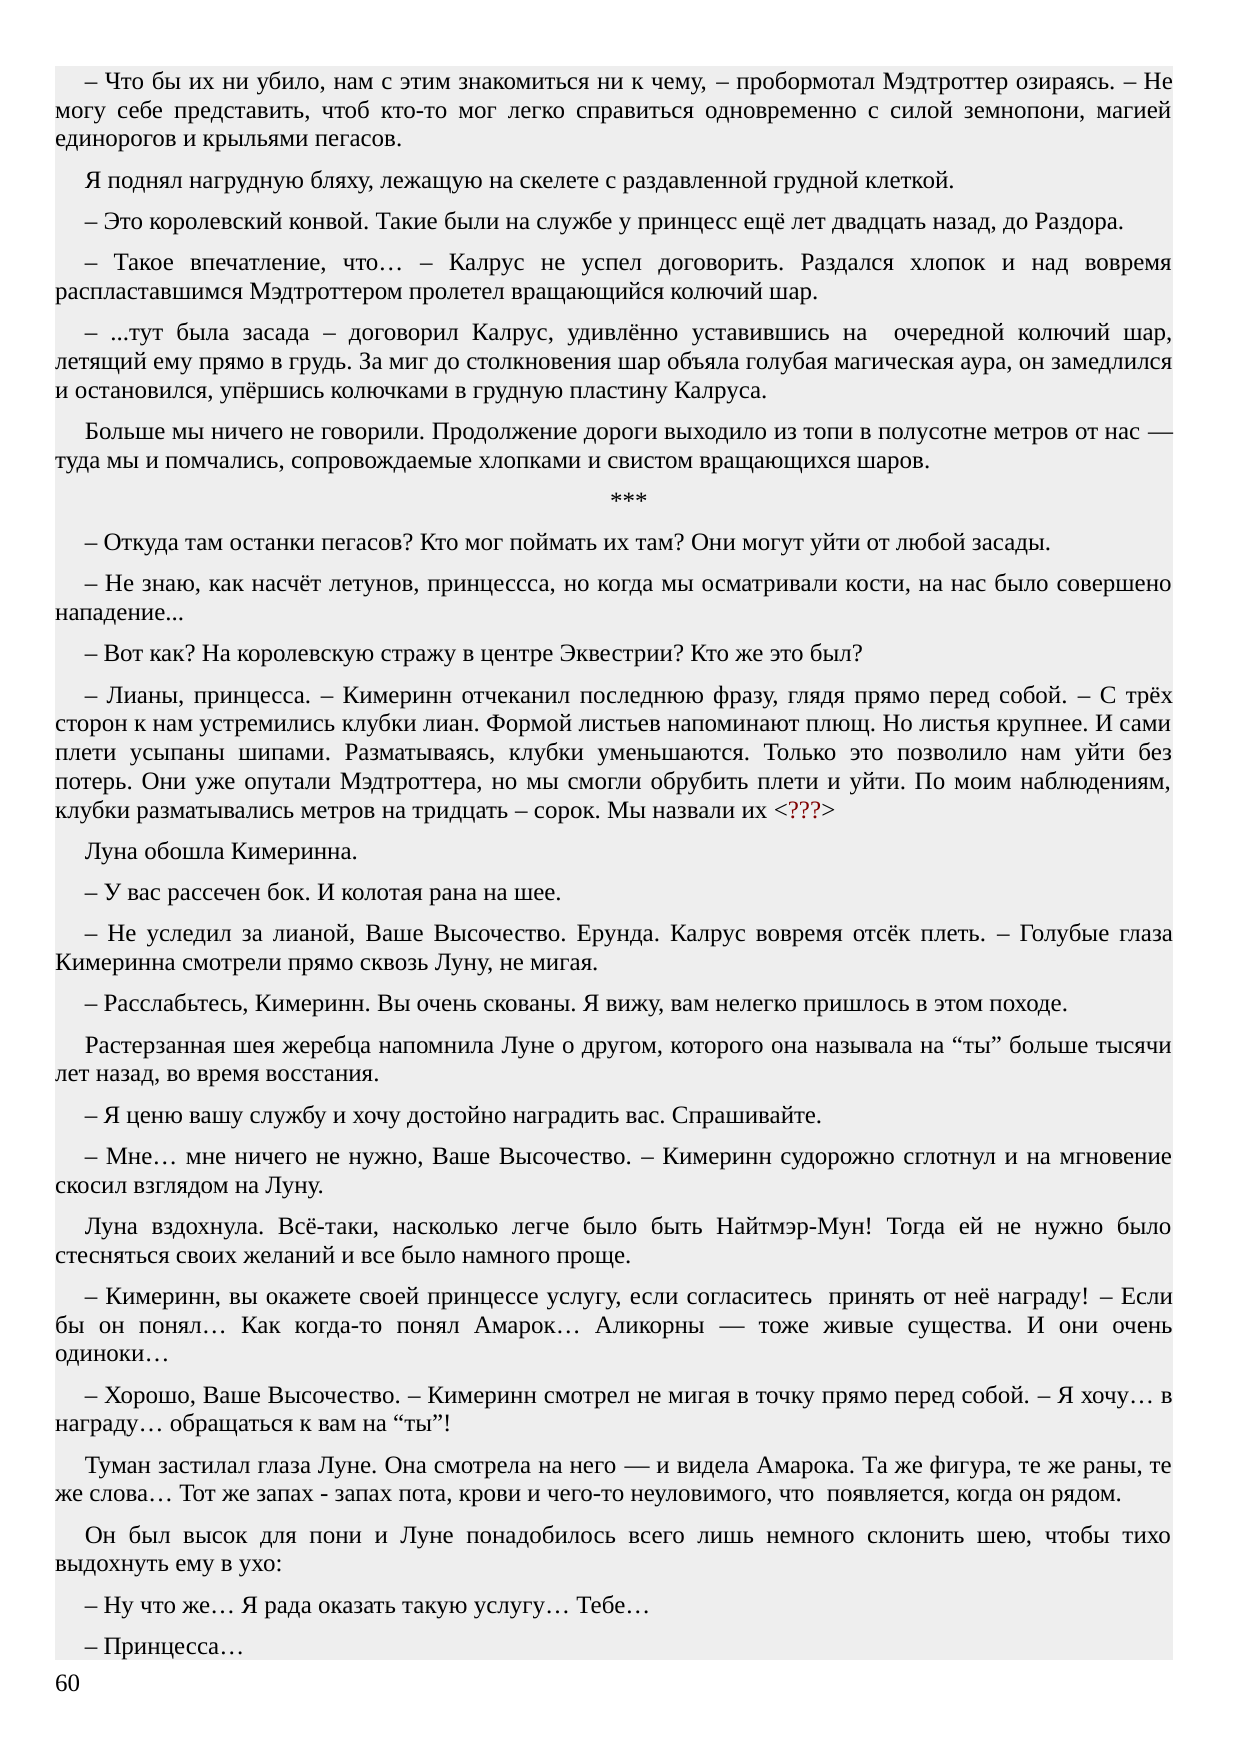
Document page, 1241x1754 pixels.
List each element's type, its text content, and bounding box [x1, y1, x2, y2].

text – Вот как? На королевскую стражу в центре Эквестрии? Кто же это был? [55, 638, 1173, 667]
text – Я ценю вашу службу и хочу достойно наградить вас. Спрашивайте. [55, 1100, 1173, 1128]
text – Не уследил за лианой, Ваше Высочество. Ерунда. Калрус вовремя отсёк плеть. – Голубые глаза Кимеринна смотрели прямо сквозь Луну, не мигая. [55, 918, 1173, 976]
text – Хорошо, Ваше Высочество. – Кимеринн смотрел не мигая в точку прямо перед собой. – Я хочу… в награду… обращаться к вам на “ты”! [55, 1380, 1173, 1437]
text – Откуда там останки пегасов? Кто мог поймать их там? Они могут уйти от любой засады. [55, 527, 1173, 556]
text – Такое впечатление, что… – Калрус не успел договорить. Раздался хлопок и над вовремя распластавшимся Мэдтроттером пролетел вращающийся колючий шар. [55, 247, 1173, 305]
text Он был высок для пони и Луне понадобилось всего лишь немного склонить шею, чтобы тихо выдохнуть ему в ухо: [55, 1520, 1173, 1577]
text – Расслабьтесь, Кимеринн. Вы очень скованы. Я вижу, вам нелегко пришлось в этом походе. [55, 988, 1173, 1017]
text Больше мы ничего не говорили. Продолжение дороги выходило из топи в полусотне метров от нас — туда мы и помчались, сопровождаемые хлопками и свистом вращающихся шаров. [55, 416, 1173, 473]
text Растерзанная шея жеребца напомнила Луне о другом, которого она называла на “ты” больше тысячи лет назад, во время восстания. [55, 1030, 1173, 1087]
text – Что бы их ни убило, нам с этим знакомиться ни к чему, – пробормотал Мэдтроттер озираясь. – Не могу себе представить, чтоб кто-то мог легко справиться одновременно с силой земнопони, магией единорогов и крыльями пегасов. [55, 66, 1173, 152]
text – Кимеринн, вы окажете своей принцессе услугу, если согласитесь принять от неё награду! – Если бы он понял… Как когда-то понял Амарок… Аликорны — тоже живые существа. И они очень одиноки… [55, 1281, 1173, 1367]
text – Не знаю, как насчёт летунов, принцессса, но когда мы осматривали кости, на нас было совершено нападение... [55, 568, 1173, 626]
text – У вас рассечен бок. И колотая рана на шее. [55, 877, 1173, 906]
text *** [55, 486, 1173, 515]
text – Мне… мне ничего не нужно, Ваше Высочество. – Кимеринн судорожно сглотнул и на мгновение скосил взглядом на Луну. [55, 1141, 1173, 1198]
text Луна вздохнула. Всё-таки, насколько легче было быть Найтмэр-Мун! Тогда ей не нужно было стесняться своих желаний и все было намного проще. [55, 1211, 1173, 1268]
text – Это королевский конвой. Такие были на службе у принцесс ещё лет двадцать назад, до Раздора. [55, 206, 1173, 235]
text Луна обошла Кимеринна. [55, 836, 1173, 865]
text Я поднял нагрудную бляху, лежащую на скелете с раздавленной грудной клеткой. [55, 165, 1173, 193]
text Туман застилал глаза Луне. Она смотрела на него — и видела Амарока. Та же фигура, те же раны, те же слова… Тот же запах - запах пота, крови и чего-то неуловимого, что появляется, когда он рядом. [55, 1450, 1173, 1507]
text – ...тут была засада – договорил Калрус, удивлённо уставившись на очередной колючий шар, летящий ему прямо в грудь. За миг до столкновения шар объяла голубая магическая аура, он замедлился и остановился, упёршись колючками в грудную пластину Калруса. [55, 317, 1173, 403]
text – Принцесса… [55, 1631, 1173, 1660]
text – Ну что же… Я рада оказать такую услугу… Тебе… [55, 1590, 1173, 1618]
text – Лианы, принцесса. – Кимеринн отчеканил последнюю фразу, глядя прямо перед собой. – С трёх сторон к нам устремились клубки лиан. Формой листьев напоминают плющ. Но листья крупнее. И сами плети усыпаны шипами. Разматываясь, клубки уменьшаются. Только это позволило нам уйти без потерь. Они уже опутали Мэдтроттера, но мы смогли обрубить плети и уйти. По моим наблюдениям, клубки разматывались метров на тридцать – сорок. Мы назвали их <???> [55, 680, 1173, 823]
